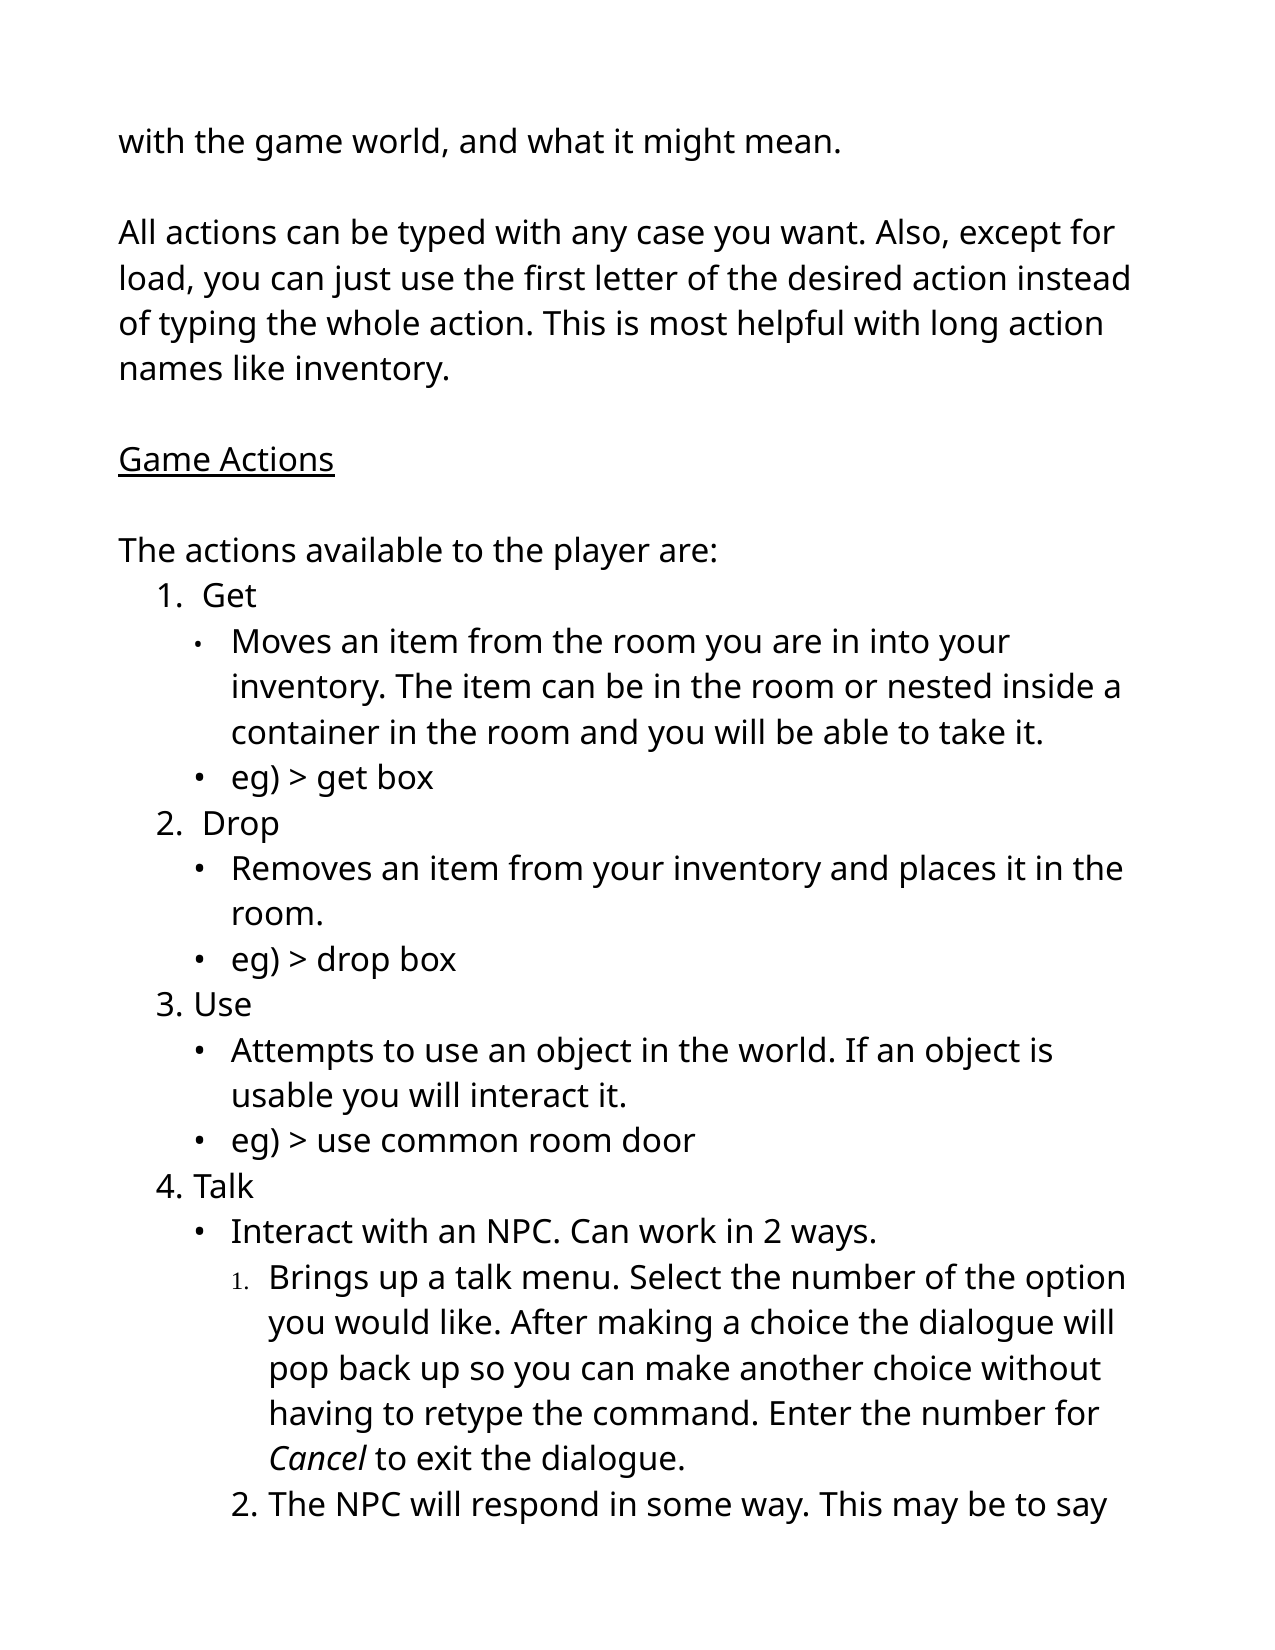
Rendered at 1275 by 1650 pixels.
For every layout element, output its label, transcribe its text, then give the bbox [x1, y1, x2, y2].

list Removes an item from your inventory and places it in the room. [193, 845, 1157, 936]
list Talk [156, 1163, 1157, 1208]
list eg) > drop box [193, 936, 1157, 981]
list Get [156, 572, 1157, 618]
list Brings up a talk menu. Select the number of the option you would like. After making a choice the dialogue will pop back up so you can make another choice without having to retype the command. Enter the number for Cancel to exit the dialogue. [231, 1253, 1157, 1481]
list Interact with an NPC. Can work in 2 ways. [193, 1208, 1157, 1253]
text Game Actions [118, 436, 1157, 481]
text with the game world, and what it might mean. [118, 118, 1157, 163]
list Drop [156, 799, 1157, 845]
list Use [156, 981, 1157, 1026]
text The actions available to the player are: [118, 527, 1157, 572]
list Attempts to use an object in the world. If an object is usable you will interact it. [193, 1026, 1157, 1117]
list Moves an item from the room you are in into your inventory. The item can be in the room or nested inside a container in the room and you will be able to take it. [193, 618, 1157, 754]
list The NPC will respond in some way. This may be to say [231, 1481, 1157, 1526]
list eg) > use common room door [193, 1117, 1157, 1163]
text All actions can be typed with any case you want. Also, except for load, you can just use the first letter of the desired action instead of typing the whole action. This is most helpful with long action names like inventory. [118, 209, 1157, 391]
list eg) > get box [193, 754, 1157, 799]
